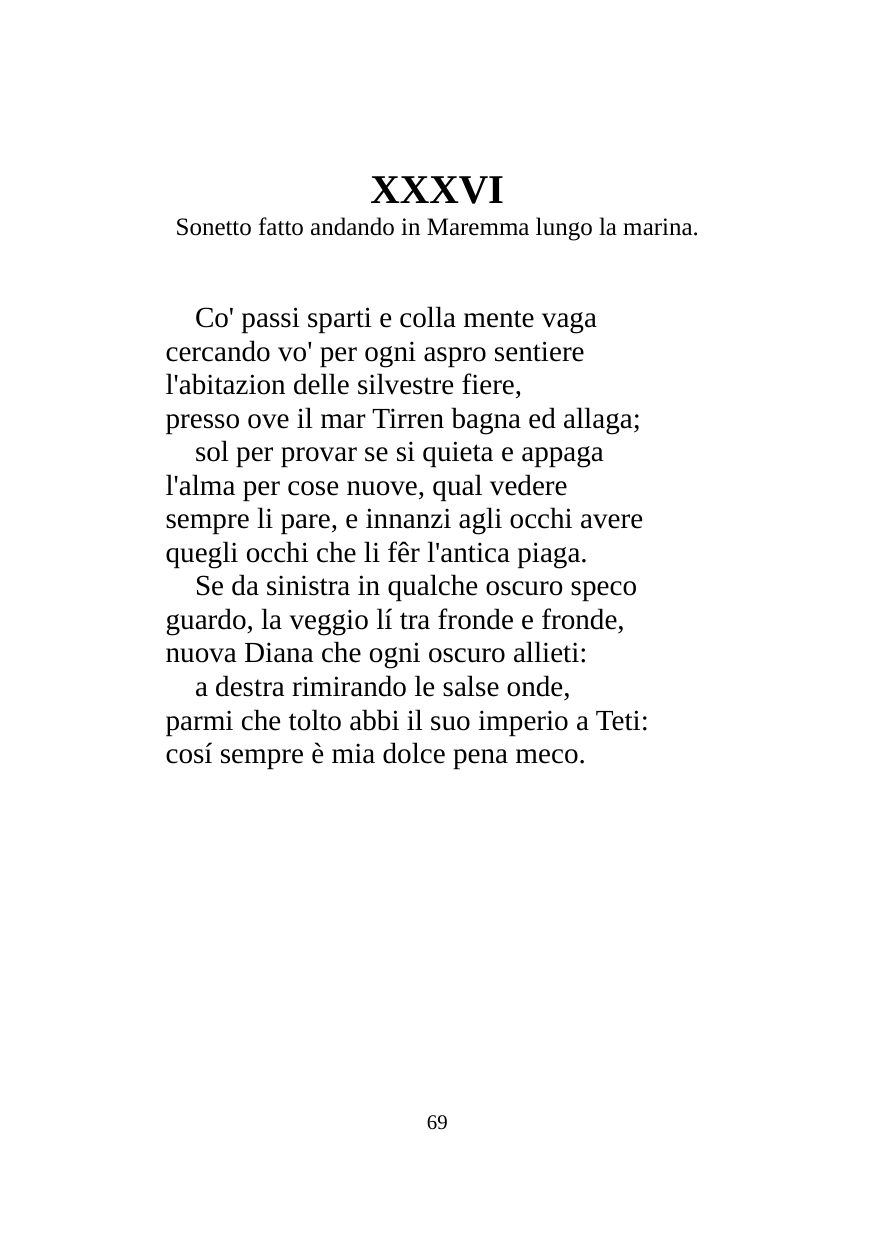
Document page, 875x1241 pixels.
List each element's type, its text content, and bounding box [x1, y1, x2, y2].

text Co' passi sparti e colla mente vaga cercando vo' per ogni aspro sentiere l'abitazion delle silvestre fiere, presso ove il mar Tirren bagna ed allaga; [165, 300, 768, 434]
text sol per provar se si quieta e appaga l'alma per cose nuove, qual vedere sempre li pare, e innanzi agli occhi avere quegli occhi che li fêr l'antica piaga. [165, 434, 768, 568]
text a destra rimirando le salse onde, parmi che tolto abbi il suo imperio a Teti: cosí sempre è mia dolce pena meco. [165, 669, 768, 770]
subtitle XXXVI Sonetto fatto andando in Maremma lungo la marina. [165, 165, 709, 241]
text Se da sinistra in qualche oscuro speco guardo, la veggio lí tra fronde e fronde, nuova Diana che ogni oscuro allieti: [165, 568, 768, 669]
